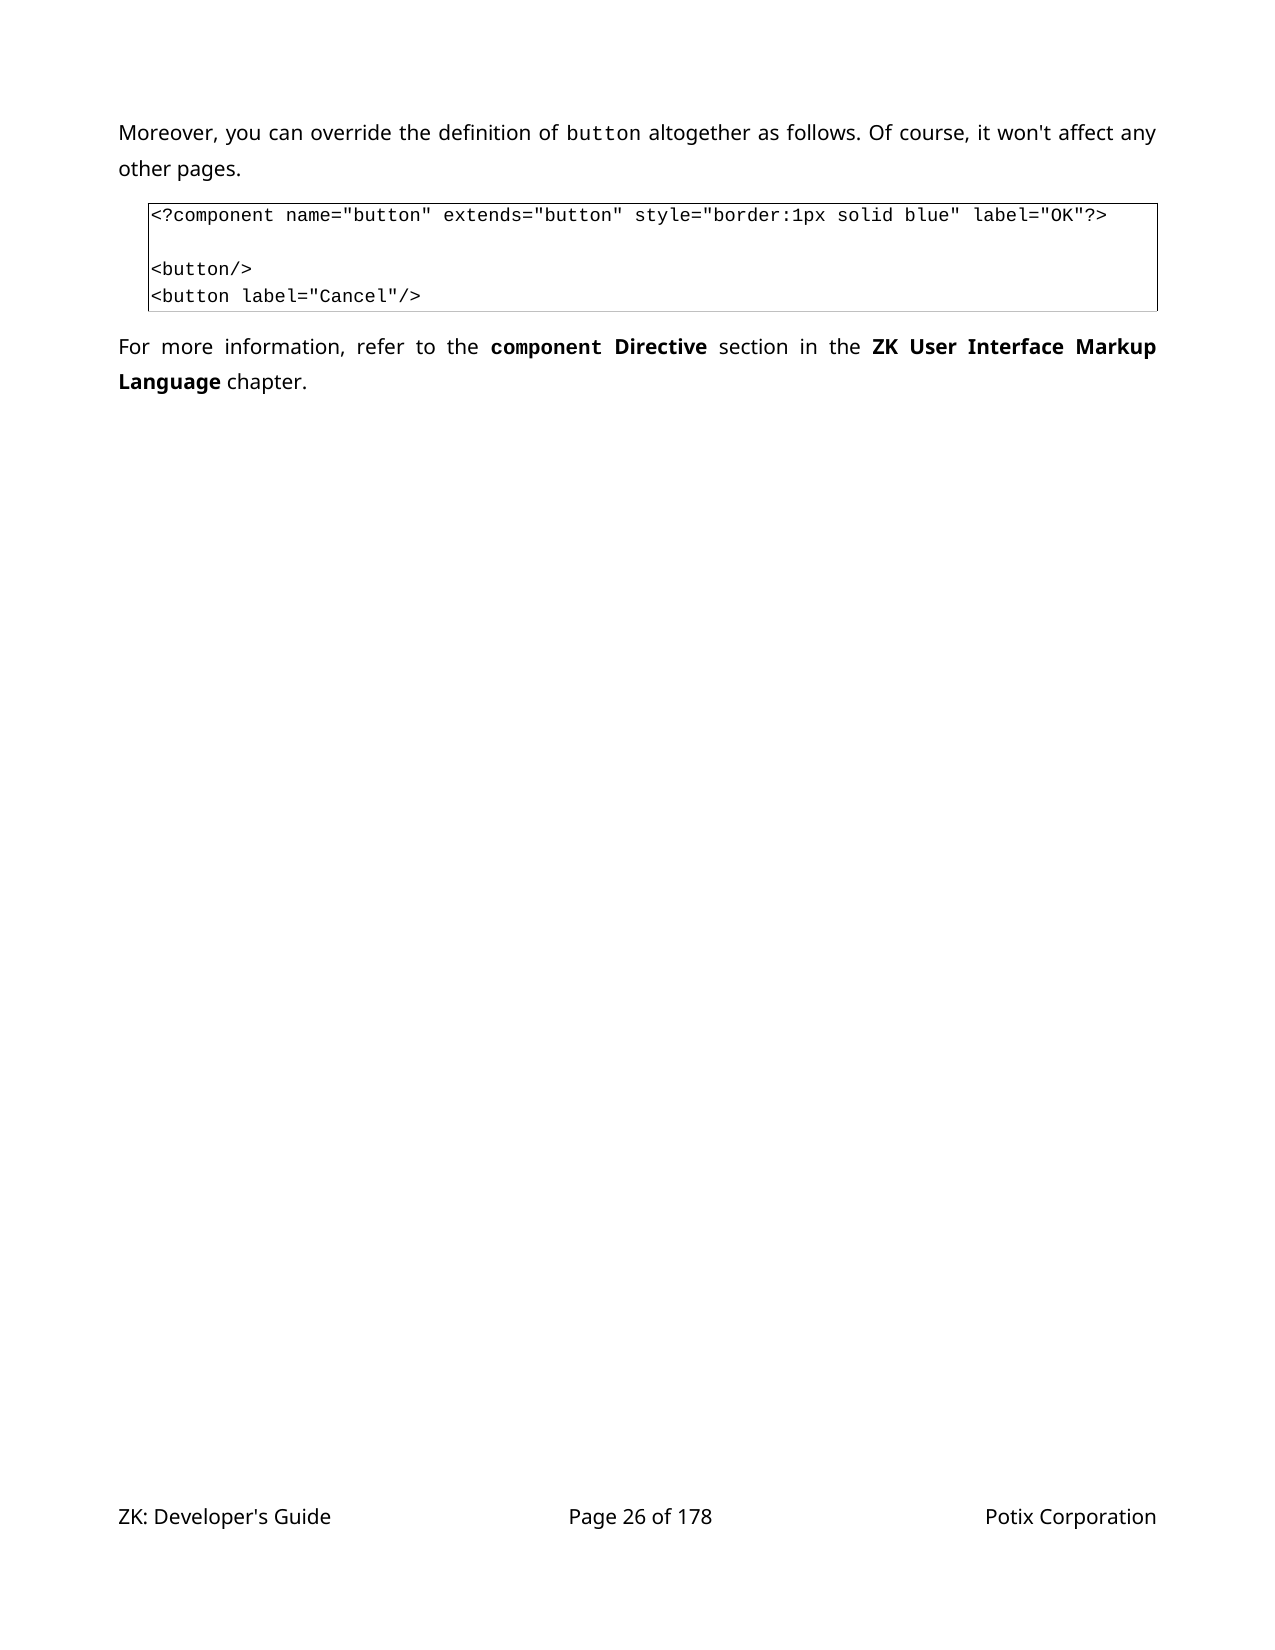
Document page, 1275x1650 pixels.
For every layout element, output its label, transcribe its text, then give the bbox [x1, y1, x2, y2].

text <button label="Cancel"/> [149, 284, 1157, 311]
text For more information, refer to the component Directive section in the ZK User Interface Markup Language chapter. [118, 332, 1157, 396]
text Moreover, you can override the definition of button altogether as follows. Of course, it won't affect any other pages. [118, 118, 1157, 182]
text <button/> [149, 257, 1157, 281]
text <?component name="button" extends="button" style="border:1px solid blue" label="OK"?> [149, 204, 1157, 227]
